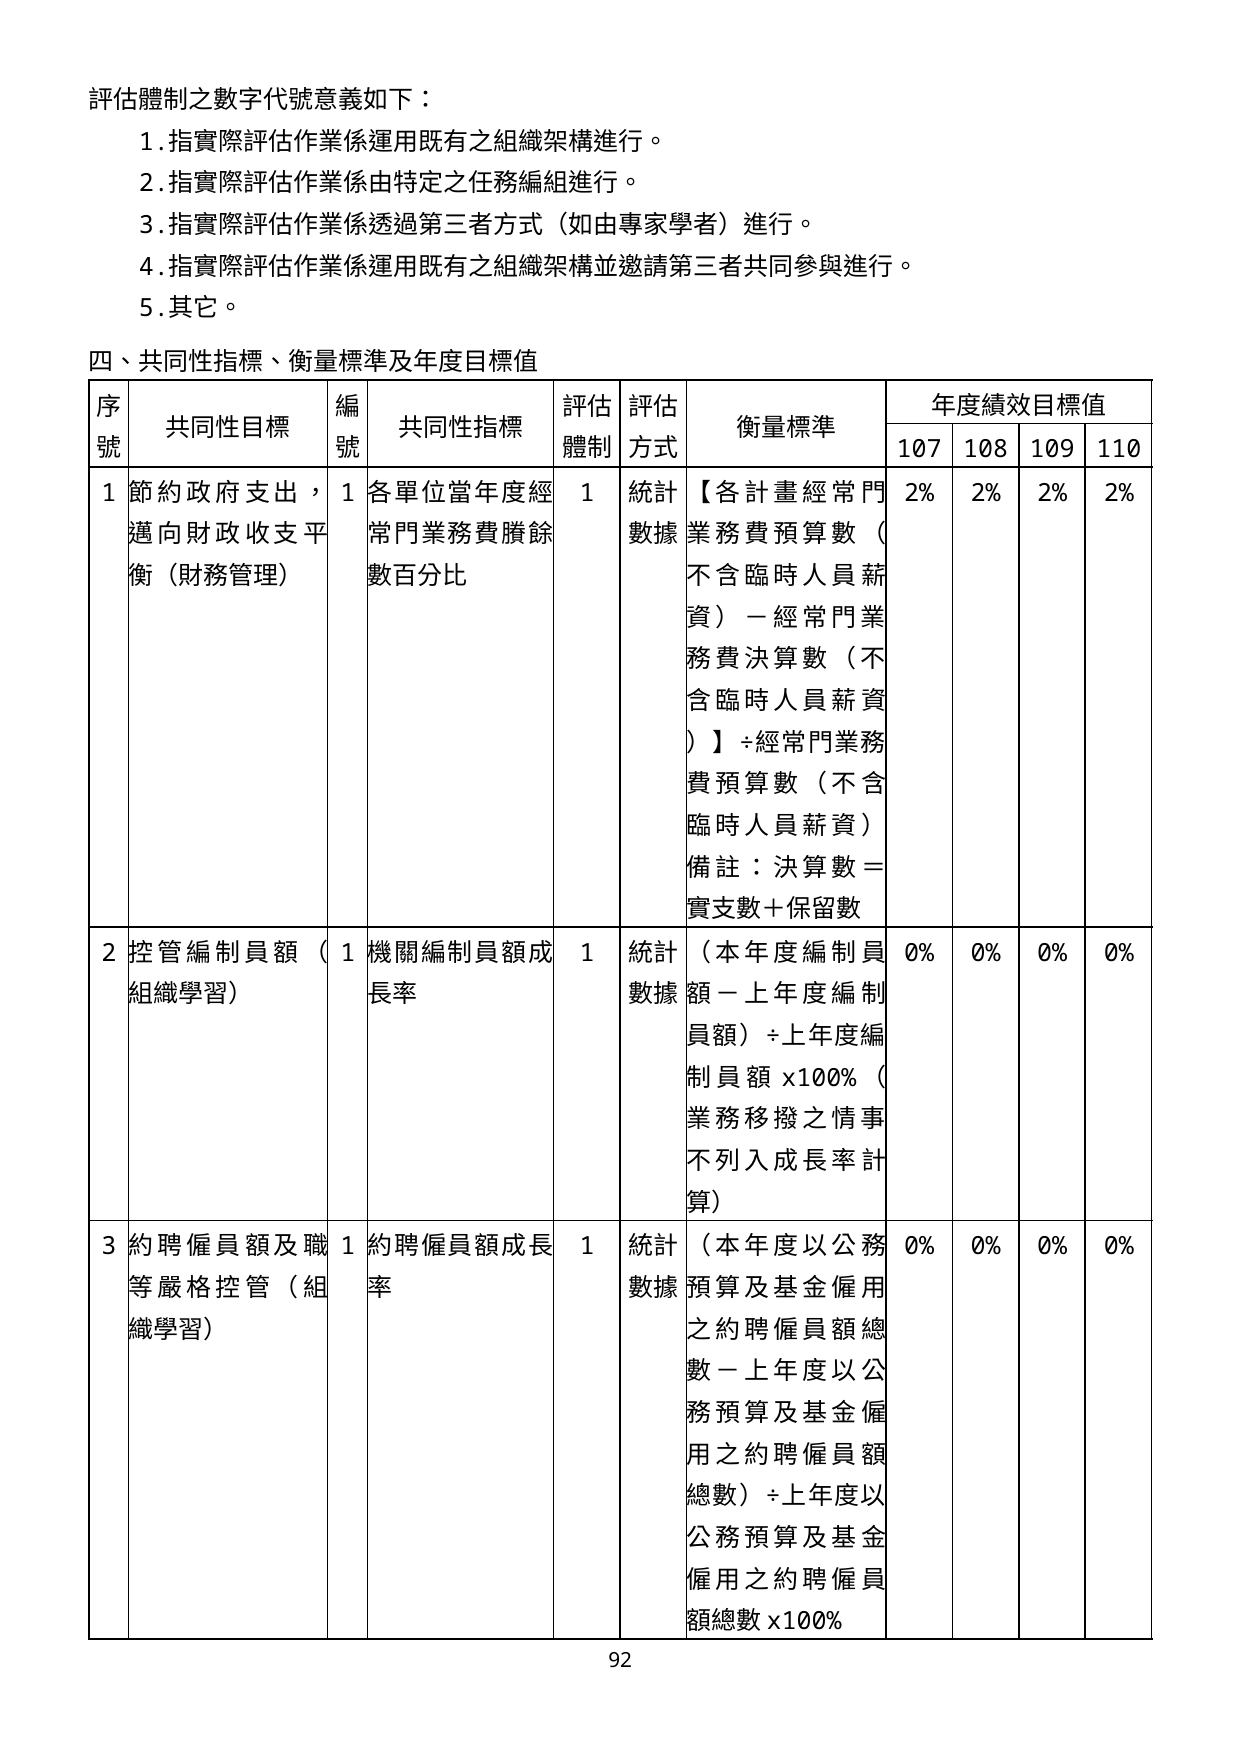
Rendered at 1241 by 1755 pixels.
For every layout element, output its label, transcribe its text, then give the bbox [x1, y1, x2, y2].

table_cell 0% [1086, 1221, 1151, 1638]
table_header 共同性目標 [129, 381, 327, 466]
table_cell 2 [90, 928, 128, 1219]
table_header 衡量標準 [687, 381, 885, 466]
text 4.指實際評估作業係運用既有之組織架構並邀請第三者共同參與進行。 [89, 242, 1152, 283]
table_cell 0% [887, 1221, 952, 1638]
table_header 評估方式 [621, 381, 686, 466]
table_cell 1 [554, 468, 619, 926]
table_cell 2% [1086, 468, 1151, 926]
table_header 評估體制 [554, 381, 619, 466]
table_cell 2% [953, 468, 1018, 926]
table_cell 109 [1020, 424, 1084, 466]
table_cell 0% [1020, 1221, 1084, 1638]
table_cell 1 [554, 928, 619, 1219]
table_header 共同性指標 [368, 381, 553, 466]
table_cell 0% [1020, 928, 1084, 1219]
table_cell 110 [1086, 424, 1151, 466]
table_cell 控管編制員額（組織學習） [129, 928, 327, 1219]
text 四、共同性指標、衡量標準及年度目標值 [89, 337, 1152, 379]
table_cell （本年度以公務預算及基金僱用之約聘僱員額總數－上年度以公務預算及基金僱用之約聘僱員額總數）÷上年度以公務預算及基金僱用之約聘僱員額總數x100% [687, 1221, 885, 1638]
table_cell 統計數據 [621, 928, 686, 1219]
table_cell 統計數據 [621, 1221, 686, 1638]
table_cell 0% [953, 1221, 1018, 1638]
text 2.指實際評估作業係由特定之任務編組進行。 [89, 158, 1152, 200]
table_header 編號 [328, 381, 367, 466]
table_cell 1 [328, 468, 367, 926]
table_cell 機關編制員額成長率 [368, 928, 553, 1219]
text 1.指實際評估作業係運用既有之組織架構進行。 [89, 117, 1152, 158]
table_header 序號 [90, 381, 128, 466]
table_cell 1 [90, 468, 128, 926]
table_cell 1 [554, 1221, 619, 1638]
text 評估體制之數字代號意義如下： [89, 75, 1152, 117]
table_header 年度績效目標值 [887, 381, 1151, 423]
text 3.指實際評估作業係透過第三者方式（如由專家學者）進行。 [89, 200, 1152, 242]
table_cell 約聘僱員額成長率 [368, 1221, 553, 1638]
text 5.其它。 [89, 283, 1152, 325]
table_cell 1 [328, 928, 367, 1219]
table_cell 約聘僱員額及職等嚴格控管（組織學習） [129, 1221, 327, 1638]
table_cell 統計數據 [621, 468, 686, 926]
table_cell （本年度編制員額－上年度編制員額）÷上年度編制員額x100%（業務移撥之情事不列入成長率計算） [687, 928, 885, 1219]
table_cell 1 [328, 1221, 367, 1638]
table_cell 107 [887, 424, 952, 466]
table_cell 2% [1020, 468, 1084, 926]
table_cell 0% [887, 928, 952, 1219]
table_cell 3 [90, 1221, 128, 1638]
table_cell 【各計畫經常門業務費預算數（不含臨時人員薪資）－經常門業務費決算數（不含臨時人員薪資）】÷經常門業務費預算數（不含臨時人員薪資）備註：決算數＝實支數＋保留數 [687, 468, 885, 926]
table_cell 0% [953, 928, 1018, 1219]
table_cell 0% [1086, 928, 1151, 1219]
table_cell 節約政府支出，邁向財政收支平衡（財務管理） [129, 468, 327, 926]
table_cell 108 [953, 424, 1018, 466]
table_cell 各單位當年度經常門業務費賸餘數百分比 [368, 468, 553, 926]
table_cell 2% [887, 468, 952, 926]
